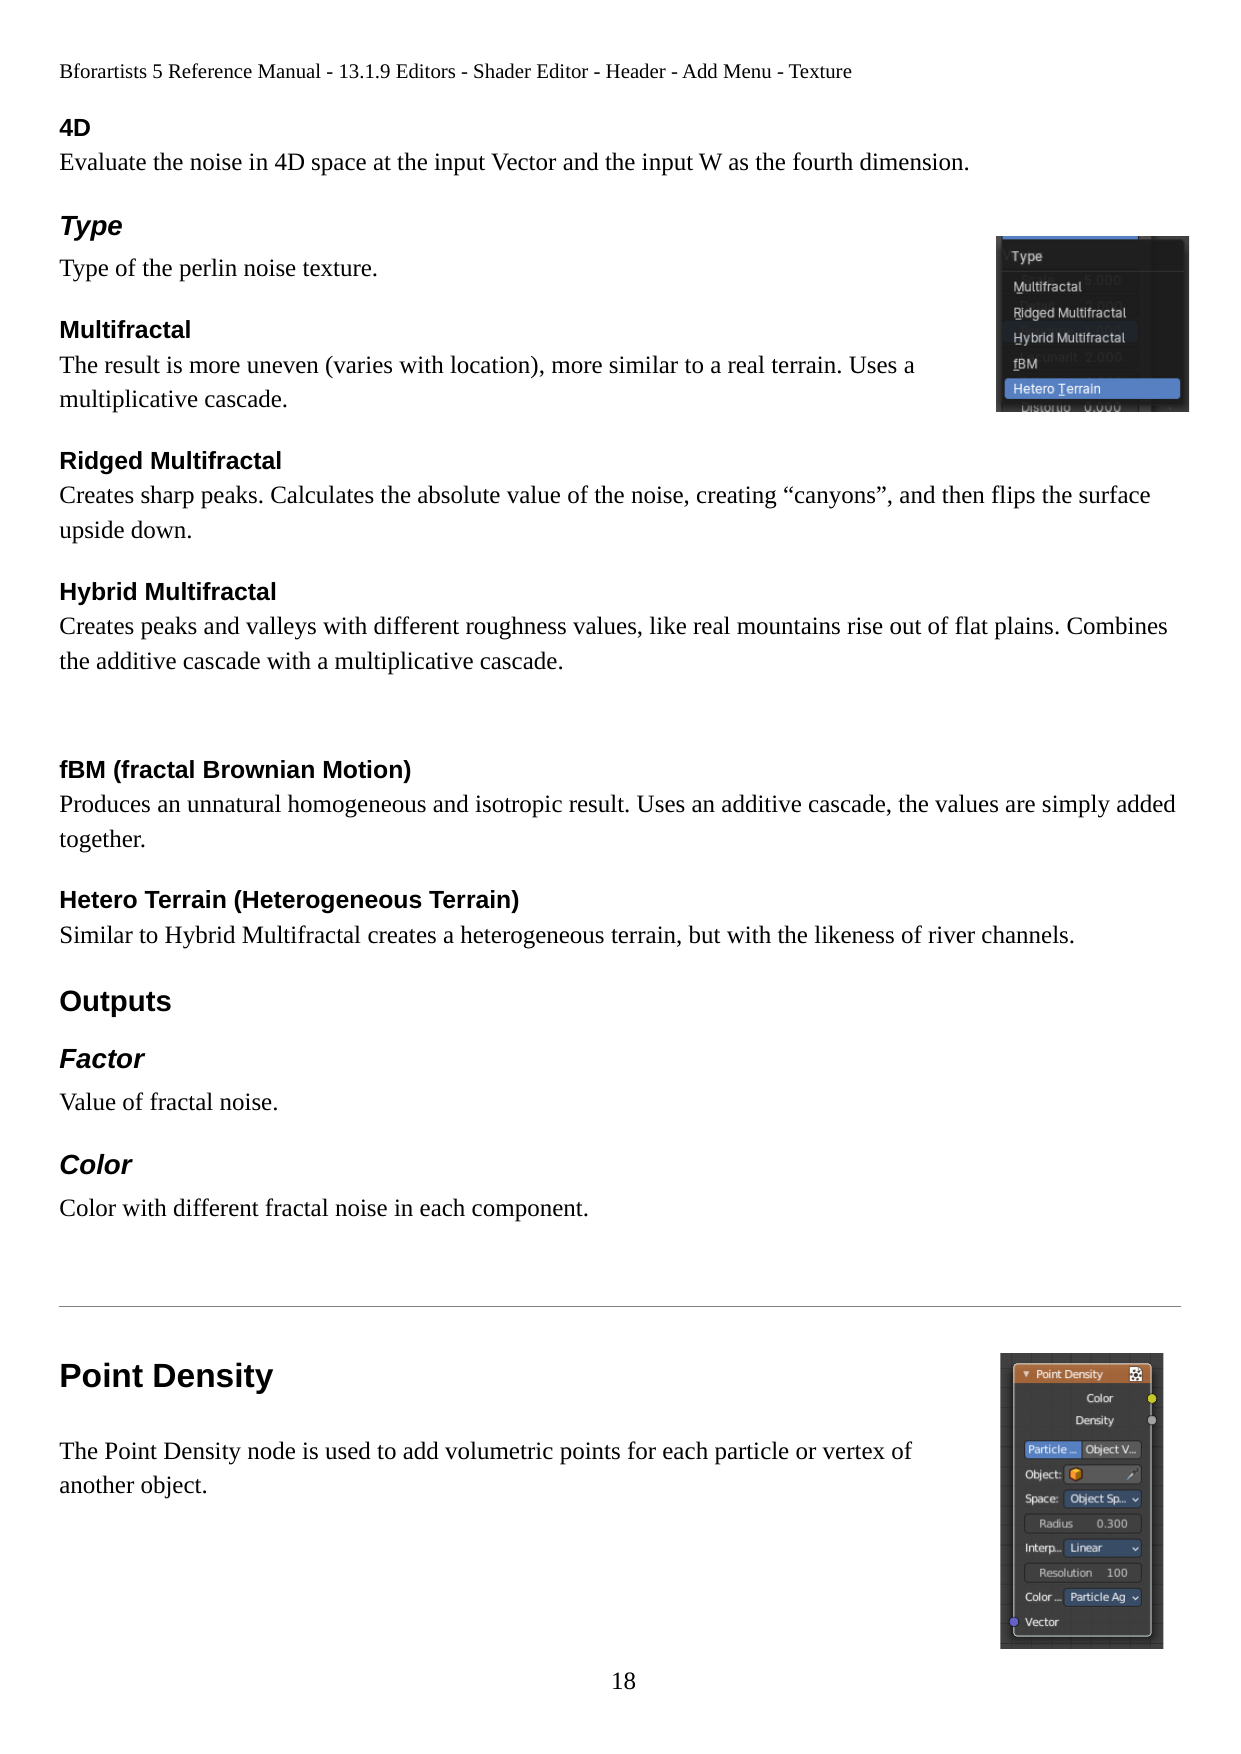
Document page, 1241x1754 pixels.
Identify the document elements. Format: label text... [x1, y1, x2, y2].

subtitle fBM (fractal Brownian Motion) [59, 755, 1181, 783]
subtitle Hetero Terrain (Heterogeneous Terrain) [59, 886, 1181, 914]
text Value of fractal noise. [59, 1087, 1181, 1116]
picture [1000, 1353, 1164, 1649]
subtitle Ridged Multifractal [59, 446, 1181, 474]
text The Point Density node is used to add volumetric points for each particle or vertex of another object. [59, 1436, 1000, 1499]
subtitle Color [59, 1149, 1181, 1181]
text Creates peaks and valleys with different roughness values, like real mountains rise out of flat plains. Combines the additive cascade with a multiplicative cascade. [59, 611, 1181, 674]
subtitle Multifractal [59, 315, 996, 343]
text Similar to Hybrid Multifractal creates a heterogeneous terrain, but with the likeness of river channels. [59, 920, 1181, 949]
subtitle [1164, 1356, 1181, 1395]
text Color with different fractal noise in each component. [59, 1193, 1181, 1222]
subtitle Type [59, 209, 1181, 241]
picture [996, 236, 1190, 412]
subtitle Point Density [59, 1356, 1000, 1395]
subtitle Factor [59, 1043, 1181, 1074]
text Evaluate the noise in 4D space at the input Vector and the input W as the fourth dimension. [59, 147, 1181, 176]
subtitle 4D [59, 113, 1181, 141]
text The result is more uneven (varies with location), more similar to a real terrain. Uses a multiplicative cascade. [59, 350, 1181, 413]
text Produces an unnatural homogeneous and isotropic result. Uses an additive cascade, the values are simply added together. [59, 789, 1181, 853]
subtitle Outputs [59, 984, 1181, 1018]
text Type of the perlin noise texture. [59, 253, 996, 282]
subtitle Hybrid Multifractal [59, 577, 1181, 605]
text Creates sharp peaks. Calculates the absolute value of the noise, creating “canyons”, and then flips the surface upside down. [59, 481, 1181, 544]
